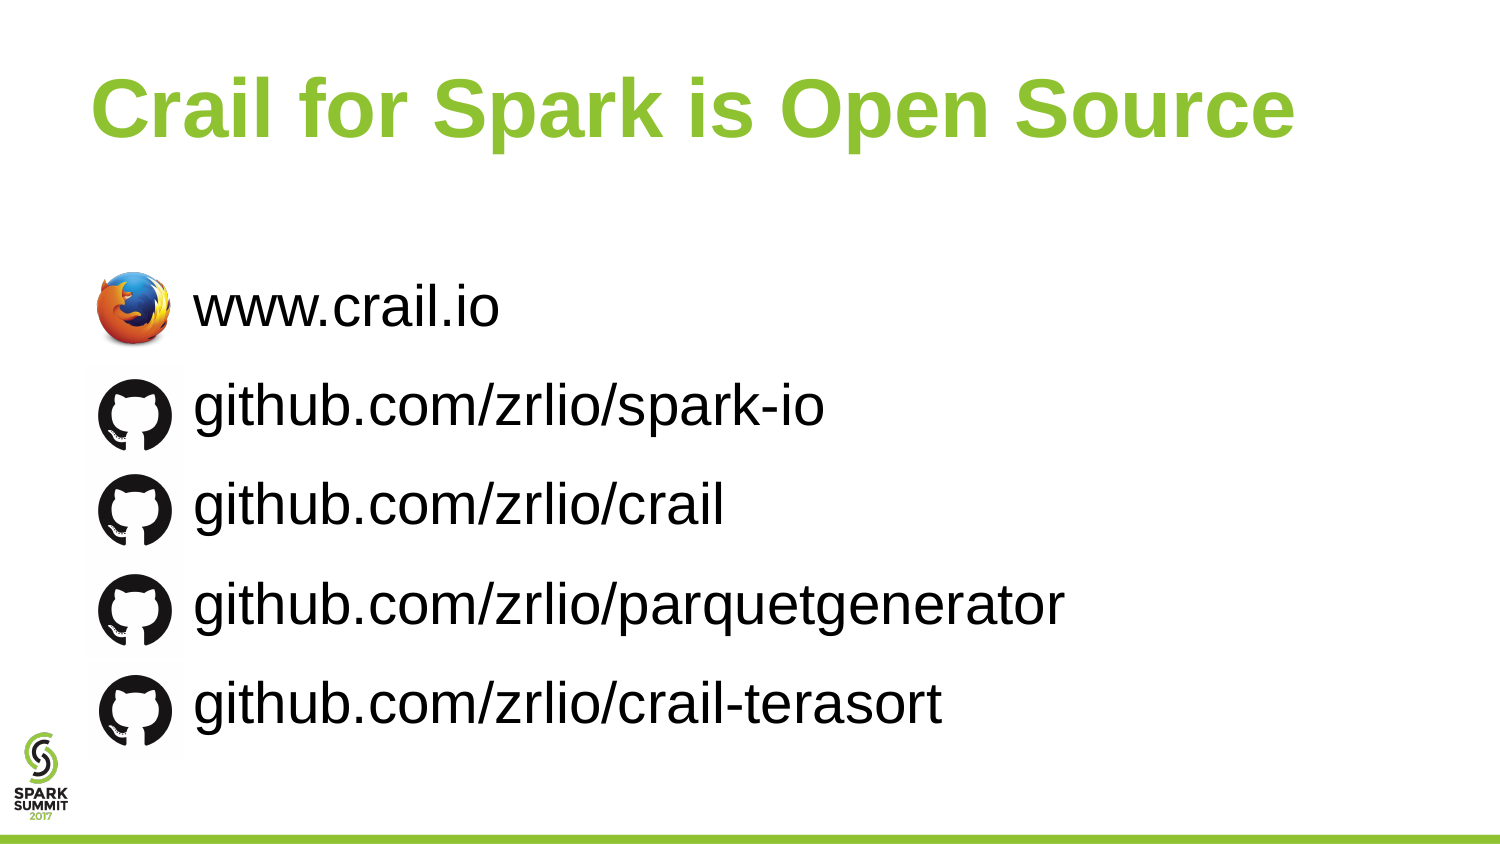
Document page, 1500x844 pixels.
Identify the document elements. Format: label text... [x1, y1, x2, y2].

picture [86, 366, 184, 559]
list www.crail.io github.com/zrlio/spark-io github.com/zrlio/crail github.com/zrlio/parquetgenerator github.com/zrlio/crail-terasort [122, 267, 1473, 825]
picture [87, 662, 184, 760]
title Crail for Spark is Open Source [75, 33, 1425, 175]
picture [83, 260, 187, 358]
picture [86, 561, 184, 659]
picture [13, 731, 69, 833]
